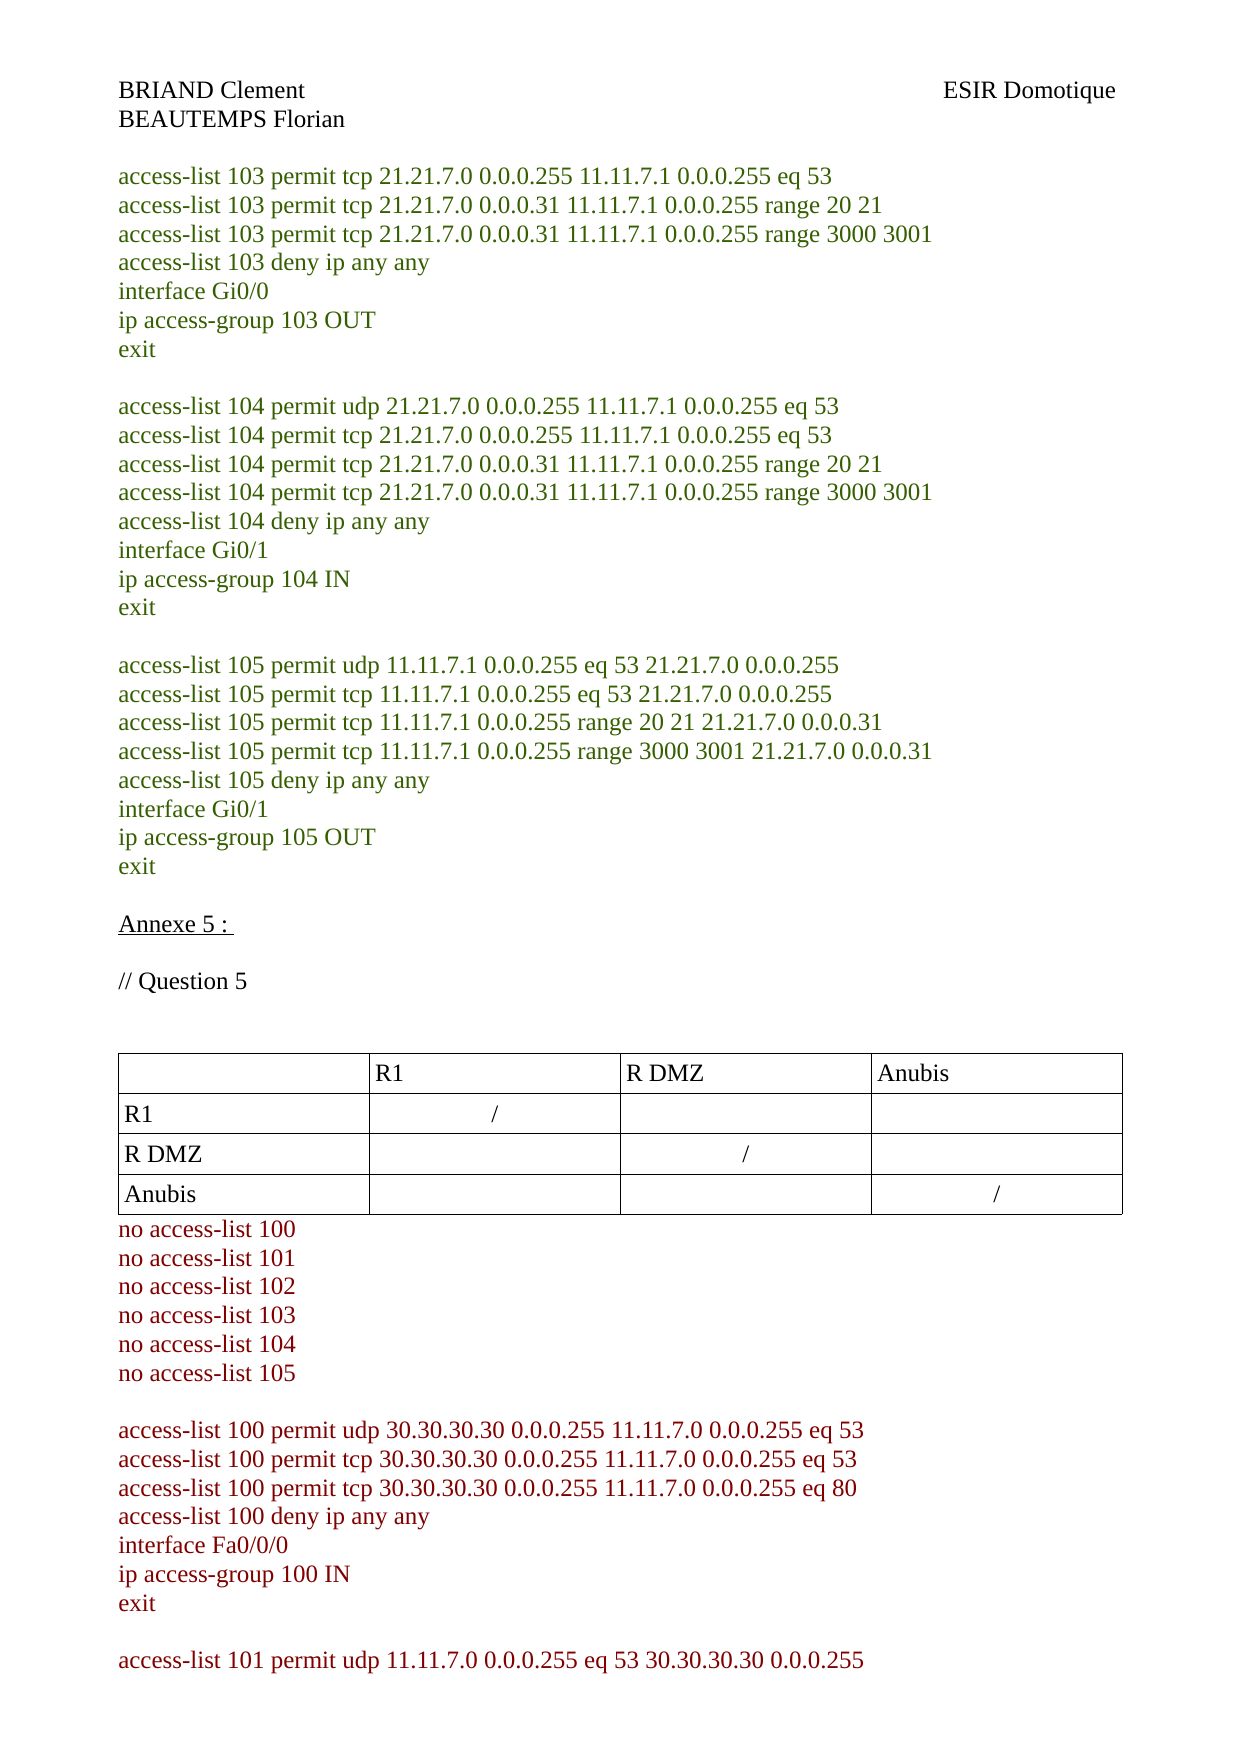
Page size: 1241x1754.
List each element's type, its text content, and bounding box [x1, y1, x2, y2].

table_cell [370, 1134, 620, 1173]
text access-list 105 permit tcp 11.11.7.1 0.0.0.255 range 3000 3001 21.21.7.0 0.0.0.31 [118, 736, 1122, 765]
text access-list 103 deny ip any any [118, 247, 1122, 276]
text access-list 105 permit udp 11.11.7.1 0.0.0.255 eq 53 21.21.7.0 0.0.0.255 [118, 650, 1122, 679]
text no access-list 101 [118, 1243, 1122, 1271]
text interface Fa0/0/0 [118, 1530, 1122, 1559]
text ip access-group 103 OUT [118, 305, 1122, 334]
text // Question 5 [118, 966, 1122, 995]
text access-list 100 permit tcp 30.30.30.30 0.0.0.255 11.11.7.0 0.0.0.255 eq 80 [118, 1473, 1122, 1501]
table_cell R1 [119, 1094, 369, 1133]
text exit [118, 592, 1122, 621]
table_header R1 [370, 1054, 620, 1093]
table_cell Anubis [119, 1175, 369, 1214]
text access-list 100 permit tcp 30.30.30.30 0.0.0.255 11.11.7.0 0.0.0.255 eq 53 [118, 1444, 1122, 1473]
table_cell [621, 1175, 871, 1214]
table_cell [621, 1094, 871, 1133]
text exit [118, 1588, 1122, 1616]
table_cell [370, 1175, 620, 1214]
text no access-list 100 [118, 1215, 1122, 1243]
table_cell / [872, 1175, 1122, 1214]
table_cell R DMZ [119, 1134, 369, 1173]
table_header R DMZ [621, 1054, 871, 1093]
table_header [119, 1054, 369, 1093]
table_header Anubis [872, 1054, 1122, 1093]
table_cell / [370, 1094, 620, 1133]
text no access-list 102 [118, 1271, 1122, 1300]
text access-list 104 permit tcp 21.21.7.0 0.0.0.255 11.11.7.1 0.0.0.255 eq 53 [118, 420, 1122, 449]
text access-list 104 deny ip any any [118, 506, 1122, 535]
text interface Gi0/0 [118, 276, 1122, 305]
text access-list 104 permit tcp 21.21.7.0 0.0.0.31 11.11.7.1 0.0.0.255 range 3000 3001 [118, 477, 1122, 506]
table_cell [872, 1134, 1122, 1173]
text access-list 105 permit tcp 11.11.7.1 0.0.0.255 range 20 21 21.21.7.0 0.0.0.31 [118, 707, 1122, 736]
text interface Gi0/1 [118, 535, 1122, 564]
text ip access-group 104 IN [118, 564, 1122, 592]
text access-list 104 permit tcp 21.21.7.0 0.0.0.31 11.11.7.1 0.0.0.255 range 20 21 [118, 449, 1122, 477]
table_cell / [621, 1134, 871, 1173]
text access-list 103 permit tcp 21.21.7.0 0.0.0.31 11.11.7.1 0.0.0.255 range 20 21 [118, 190, 1122, 219]
text access-list 103 permit tcp 21.21.7.0 0.0.0.255 11.11.7.1 0.0.0.255 eq 53 [118, 161, 1122, 190]
text access-list 101 permit udp 11.11.7.0 0.0.0.255 eq 53 30.30.30.30 0.0.0.255 [118, 1645, 1122, 1674]
text access-list 104 permit udp 21.21.7.0 0.0.0.255 11.11.7.1 0.0.0.255 eq 53 [118, 391, 1122, 420]
text interface Gi0/1 [118, 794, 1122, 822]
text access-list 105 deny ip any any [118, 765, 1122, 794]
text no access-list 103 [118, 1300, 1122, 1329]
text access-list 100 deny ip any any [118, 1501, 1122, 1530]
text ip access-group 105 OUT [118, 822, 1122, 851]
text access-list 105 permit tcp 11.11.7.1 0.0.0.255 eq 53 21.21.7.0 0.0.0.255 [118, 679, 1122, 707]
text exit [118, 334, 1122, 362]
text access-list 103 permit tcp 21.21.7.0 0.0.0.31 11.11.7.1 0.0.0.255 range 3000 3001 [118, 219, 1122, 247]
text Annexe 5 : [118, 909, 1122, 937]
text access-list 100 permit udp 30.30.30.30 0.0.0.255 11.11.7.0 0.0.0.255 eq 53 [118, 1415, 1122, 1444]
text exit [118, 851, 1122, 880]
text no access-list 104 [118, 1329, 1122, 1358]
text ip access-group 100 IN [118, 1559, 1122, 1588]
text no access-list 105 [118, 1358, 1122, 1386]
table_cell [872, 1094, 1122, 1133]
